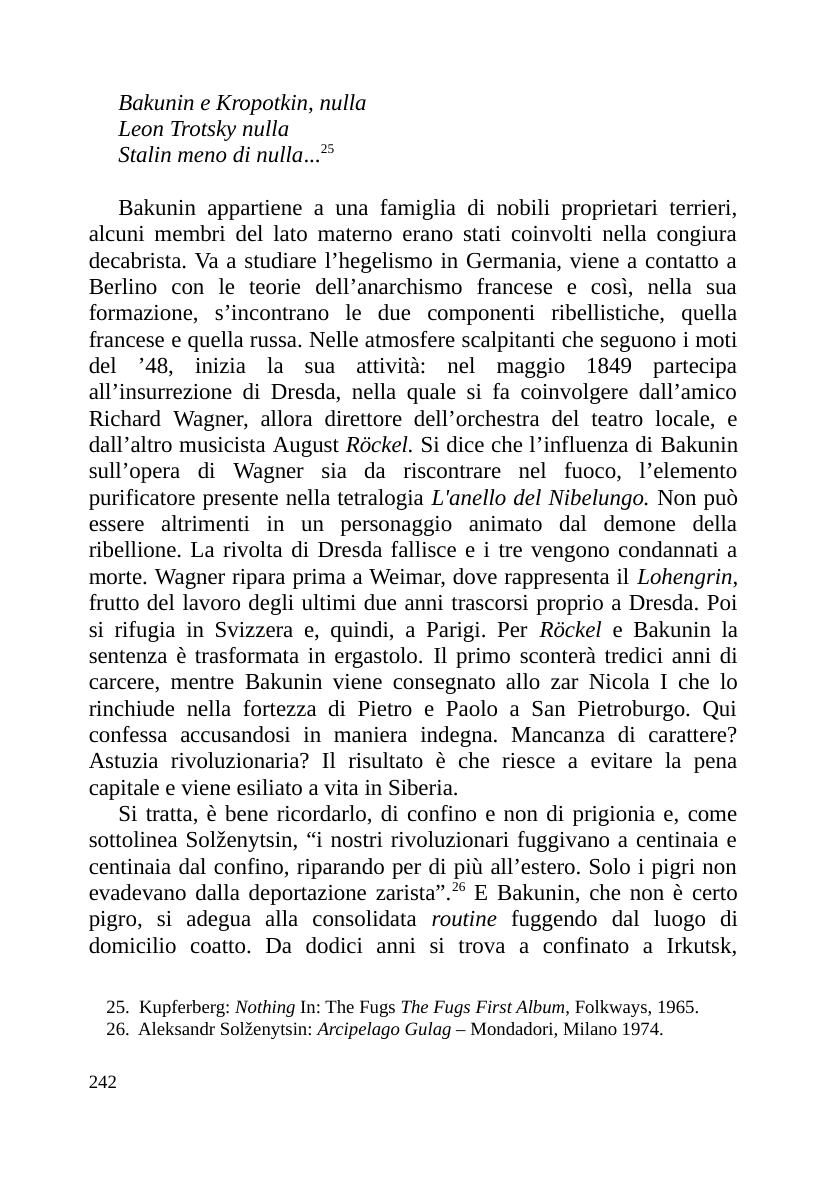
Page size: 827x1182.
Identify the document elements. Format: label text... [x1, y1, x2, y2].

text Kupferberg: Nothing In: The Fugs The Fugs First Album, Folkways, 1965. [88, 996, 738, 1017]
text Bakunin e Kropotkin, nulla [88, 88, 738, 115]
text Aleksandr Solženytsin: Arcipelago Gulag – Mondadori, Milano 1974. [88, 1017, 738, 1039]
text Si tratta, è bene ricordarlo, di confino e non di prigionia e, come sottolinea Solženytsin, “i nostri rivoluzionari fuggivano a centinaia e centinaia dal confino, riparando per di più all’estero. Solo i pigri non evadevano dalla deportazione zarista”. E Bakunin, che non è certo pigro, si adegua alla consolidata routine fuggendo dal luogo di domicilio coatto. Da dodici anni si trova a confinato a Irkutsk, [88, 800, 738, 958]
text Leon Trotsky nulla [88, 115, 738, 141]
text Stalin meno di nulla... [88, 141, 738, 168]
text Bakunin appartiene a una famiglia di nobili proprietari terrieri, alcuni membri del lato materno erano stati coinvolti nella congiura decabrista. Va a studiare l’hegelismo in Germania, viene a contatto a Berlino con le teorie dell’anarchismo francese e così, nella sua formazione, s’incontrano le due componenti ribellistiche, quella francese e quella russa. Nelle atmosfere scalpitanti che seguono i moti del ’48, inizia la sua attività: nel maggio 1849 partecipa all’insurrezione di Dresda, nella quale si fa coinvolgere dall’amico Richard Wagner, allora direttore dell’orchestra del teatro locale, e dall’altro musicista August Röckel. Si dice che l’influenza di Bakunin sull’opera di Wagner sia da riscontrare nel fuoco, l’elemento purificatore presente nella tetralogia L'anello del Nibelungo. Non può essere altrimenti in un personaggio animato dal demone della ribellione. La rivolta di Dresda fallisce e i tre vengono condannati a morte. Wagner ripara prima a Weimar, dove rappresenta il Lohengrin, frutto del lavoro degli ultimi due anni trascorsi proprio a Dresda. Poi si rifugia in Svizzera e, quindi, a Parigi. Per Röckel e Bakunin la sentenza è trasformata in ergastolo. Il primo sconterà tredici anni di carcere, mentre Bakunin viene consegnato allo zar Nicola I che lo rinchiude nella fortezza di Pietro e Paolo a San Pietroburgo. Qui confessa accusandosi in maniera indegna. Mancanza di carattere? Astuzia rivoluzionaria? Il risultato è che riesce a evitare la pena capitale e viene esiliato a vita in Siberia. [88, 194, 738, 800]
